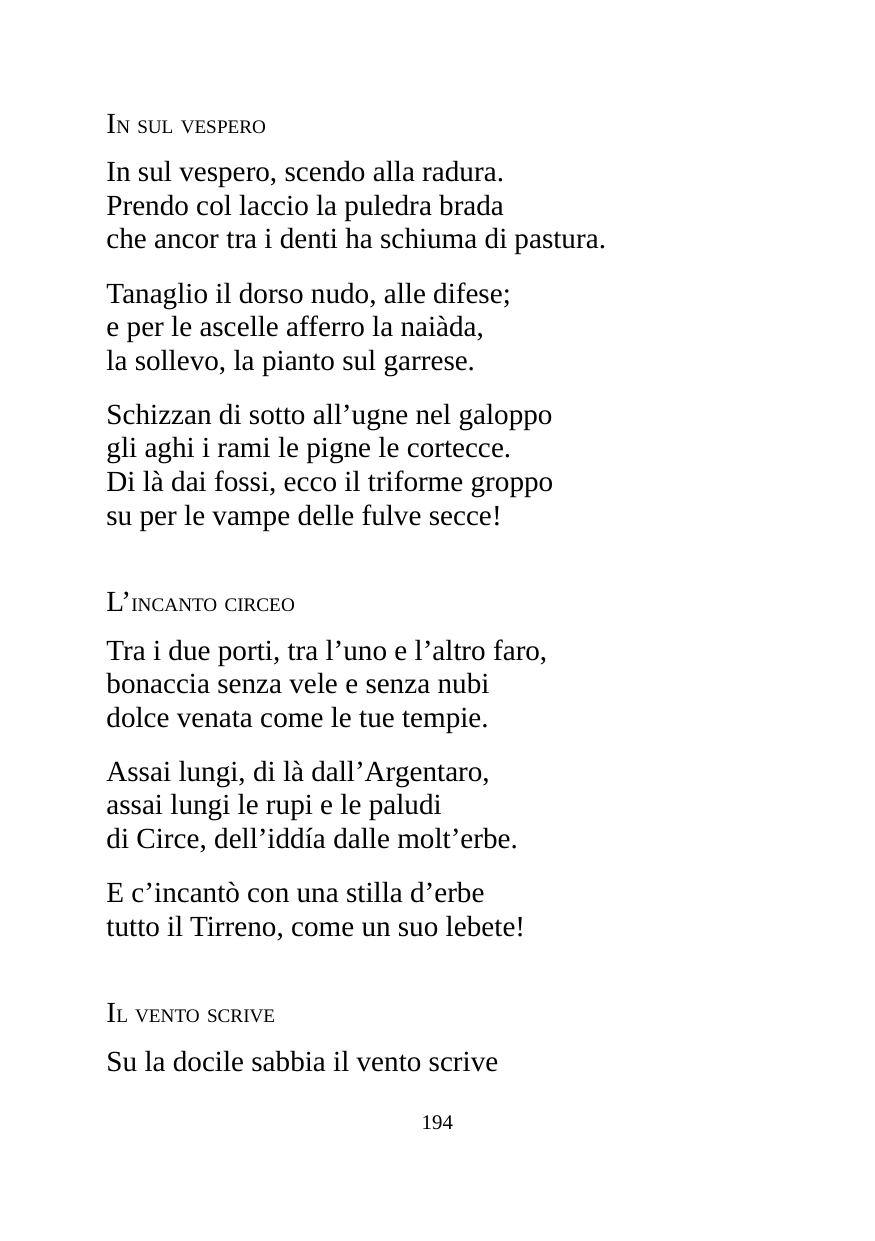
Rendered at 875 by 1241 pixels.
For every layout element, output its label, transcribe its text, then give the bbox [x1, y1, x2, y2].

text assai lungi le rupi e le paludi [106, 787, 768, 821]
text Di là dai fossi, ecco il triforme groppo [106, 464, 768, 498]
text Tra i due porti, tra l’uno e l’altro faro, [106, 633, 768, 666]
text Prendo col laccio la puledra brada [106, 188, 768, 222]
text Assai lungi, di là dall’Argentaro, [106, 754, 768, 787]
text Schizzan di sotto all’ugne nel galoppo [106, 397, 768, 431]
subtitle L’incanto circeo [106, 584, 768, 618]
text su per le vampe delle fulve secce! [106, 498, 768, 531]
text di Circe, dell’iddía dalle molt’erbe. [106, 821, 768, 854]
text bonaccia senza vele e senza nubi [106, 666, 768, 700]
subtitle In sul vespero [106, 106, 768, 140]
text E c’incantò con una stilla d’erbe [106, 875, 768, 909]
subtitle Il vento scrive [106, 995, 768, 1029]
text In sul vespero, scendo alla radura. [106, 154, 768, 188]
text tutto il Tirreno, come un suo lebete! [106, 909, 768, 942]
text dolce venata come le tue tempie. [106, 700, 768, 733]
text gli aghi i rami le pigne le cortecce. [106, 431, 768, 464]
text e per le ascelle afferro la naiàda, [106, 309, 768, 343]
text che ancor tra i denti ha schiuma di pastura. [106, 222, 768, 255]
text Tanaglio il dorso nudo, alle difese; [106, 276, 768, 309]
text Su la docile sabbia il vento scrive [106, 1044, 768, 1077]
text la sollevo, la pianto sul garrese. [106, 343, 768, 376]
